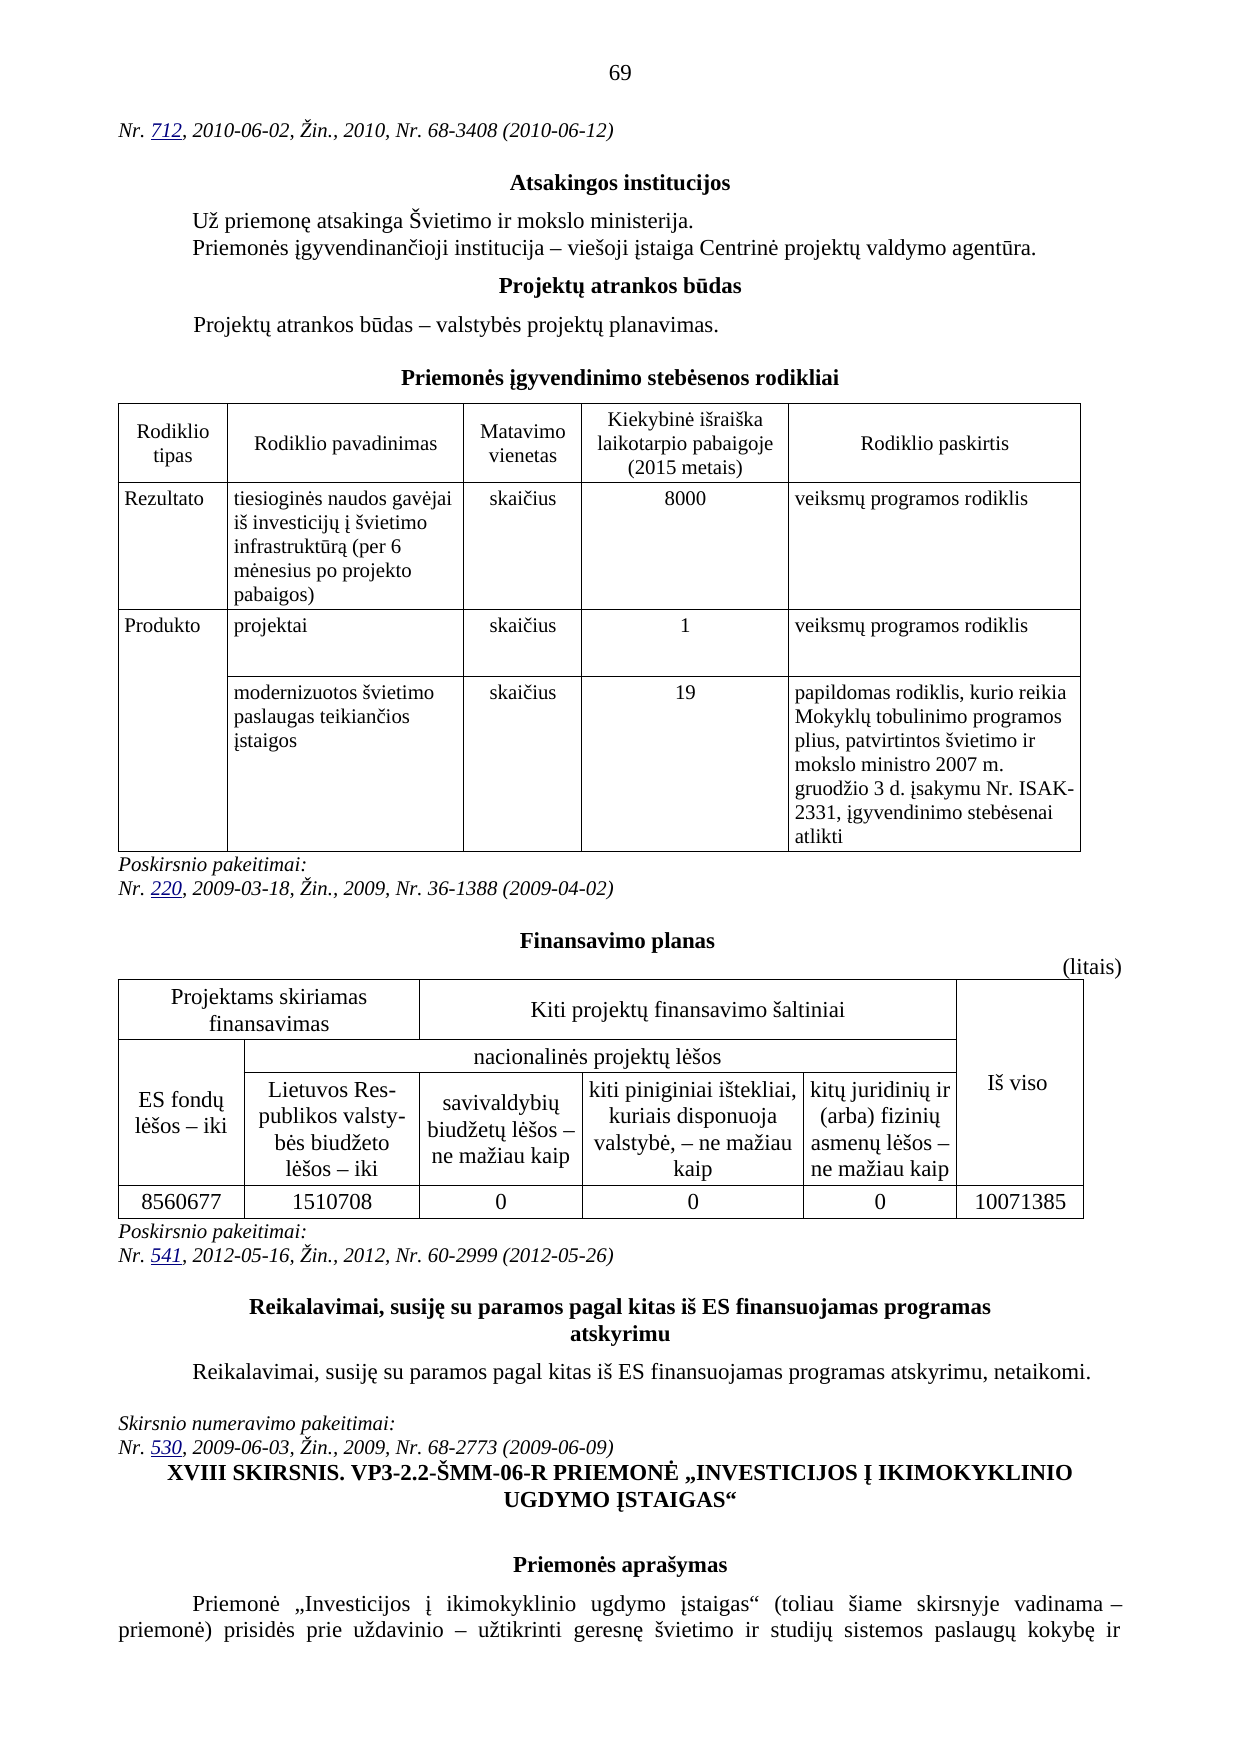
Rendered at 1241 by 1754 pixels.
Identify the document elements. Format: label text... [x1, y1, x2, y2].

table_cell skaičius [464, 677, 581, 851]
table_cell 1 [582, 610, 788, 676]
table_header Rodiklio pavadinimas [228, 404, 463, 482]
table_cell Lietuvos Res­publikos valsty­bės biudžeto lėšos – iki [245, 1073, 419, 1184]
text Atsakingos institucijos [118, 168, 1122, 195]
text Poskirsnio pakeitimai: [118, 1219, 1122, 1243]
table_cell 8000 [582, 483, 788, 609]
text Priemonė „Investicijos į ikimokyklinio ugdymo įstaigas“ (toliau šiame skirsnyje vadinama – priemonė) prisidės prie uždavinio – užtikrinti geresnę švietimo ir studijų sistemos paslaugų kokybę ir [118, 1590, 1122, 1642]
table_header Kiekybinė išraiška laikotarpio pabaigoje (2015 metais) [582, 404, 788, 482]
table_cell Rezultato [119, 483, 227, 609]
table_cell ES fondų lėšos – iki [119, 1040, 244, 1184]
text XVIII SKIRSNIS. VP3-2.2-ŠMM-06-R PRIEMONĖ „INVESTICIJOS Į IKIMOKYKLINIO UGDYMO ĮSTAIGAS“ [118, 1459, 1122, 1512]
table_cell veiksmų programos rodiklis [789, 483, 1080, 609]
table_cell projektai [228, 610, 463, 676]
table_header Projektams skiriamas finansavimas [119, 980, 419, 1039]
table_cell 19 [582, 677, 788, 851]
table_cell veiksmų programos rodiklis [789, 610, 1080, 676]
table_cell Produkto [119, 610, 227, 851]
table_cell skaičius [464, 610, 581, 676]
text Priemonės aprašymas [118, 1551, 1122, 1577]
text Nr. 220, 2009-03-18, Žin., 2009, Nr. 36-1388 (2009-04-02) [118, 876, 1122, 900]
table_header Rodiklio paskirtis [789, 404, 1080, 482]
text Skirsnio numeravimo pakeitimai: [118, 1411, 1122, 1435]
table_cell 10071385 [957, 1186, 1083, 1218]
text Projektų atrankos būdas [118, 273, 1122, 299]
text Reikalavimai, susiję su paramos pagal kitas iš ES finansuojamas programas atskyrimu [118, 1293, 1122, 1346]
table_header Iš viso [957, 980, 1083, 1184]
table_cell 1510708 [245, 1186, 419, 1218]
table_cell tiesioginės naudos gavėjai iš investicijų į švietimo infrastruktūrą (per 6 mėnesius po projekto pabaigos) [228, 483, 463, 609]
table_cell papildomas rodiklis, kurio reikia Mokyklų tobulinimo programos plius, patvirtintos švietimo ir mokslo ministro 2007 m. gruodžio 3 d. įsakymu Nr. ISAK-2331, įgyvendinimo stebėsenai atlikti [789, 677, 1080, 851]
text Už priemonę atsakinga Švietimo ir mokslo ministerija. [118, 207, 1122, 234]
table_cell skaičius [464, 483, 581, 609]
table_cell 8560677 [119, 1186, 244, 1218]
table_cell kitų juridinių ir (arba) fizinių asmenų lėšos – ne mažiau kaip [804, 1073, 956, 1184]
table_header Rodiklio tipas [119, 404, 227, 482]
table_cell 0 [420, 1186, 582, 1218]
table_cell savivaldybių biudžetų lėšos – ne mažiau kaip [420, 1073, 582, 1184]
text Priemonės įgyvendinančioji institucija – viešoji įstaiga Centrinė projektų valdymo agentūra. [118, 234, 1122, 260]
table_header Matavimo vienetas [464, 404, 581, 482]
text Poskirsnio pakeitimai: [118, 852, 1122, 876]
table_header Kiti projektų finansavimo šaltiniai [420, 980, 956, 1039]
table_cell 0 [804, 1186, 956, 1218]
text Nr. 712, 2010-06-02, Žin., 2010, Nr. 68-3408 (2010-06-12) [118, 118, 1122, 142]
text Reikalavimai, susiję su paramos pagal kitas iš ES finansuojamas programas atskyrimu, netaikomi. [118, 1358, 1122, 1385]
text Nr. 541, 2012-05-16, Žin., 2012, Nr. 60-2999 (2012-05-26) [118, 1243, 1122, 1267]
table_cell 0 [583, 1186, 803, 1218]
table_cell nacionalinės projektų lėšos [245, 1040, 956, 1072]
table_cell kiti piniginiai ištekliai, kuriais disponuoja valstybė, – ne mažiau kaip [583, 1073, 803, 1184]
text Priemonės įgyvendinimo stebėsenos rodikliai [118, 364, 1122, 391]
text Finansavimo planas [118, 927, 1122, 953]
table_cell modernizuotos švietimo paslaugas teikiančios įstaigos [228, 677, 463, 851]
text Nr. 530, 2009-06-03, Žin., 2009, Nr. 68-2773 (2009-06-09) [118, 1435, 1122, 1459]
text (litais) [118, 953, 1122, 979]
text Projektų atrankos būdas – valstybės projektų planavimas. [118, 311, 1122, 338]
